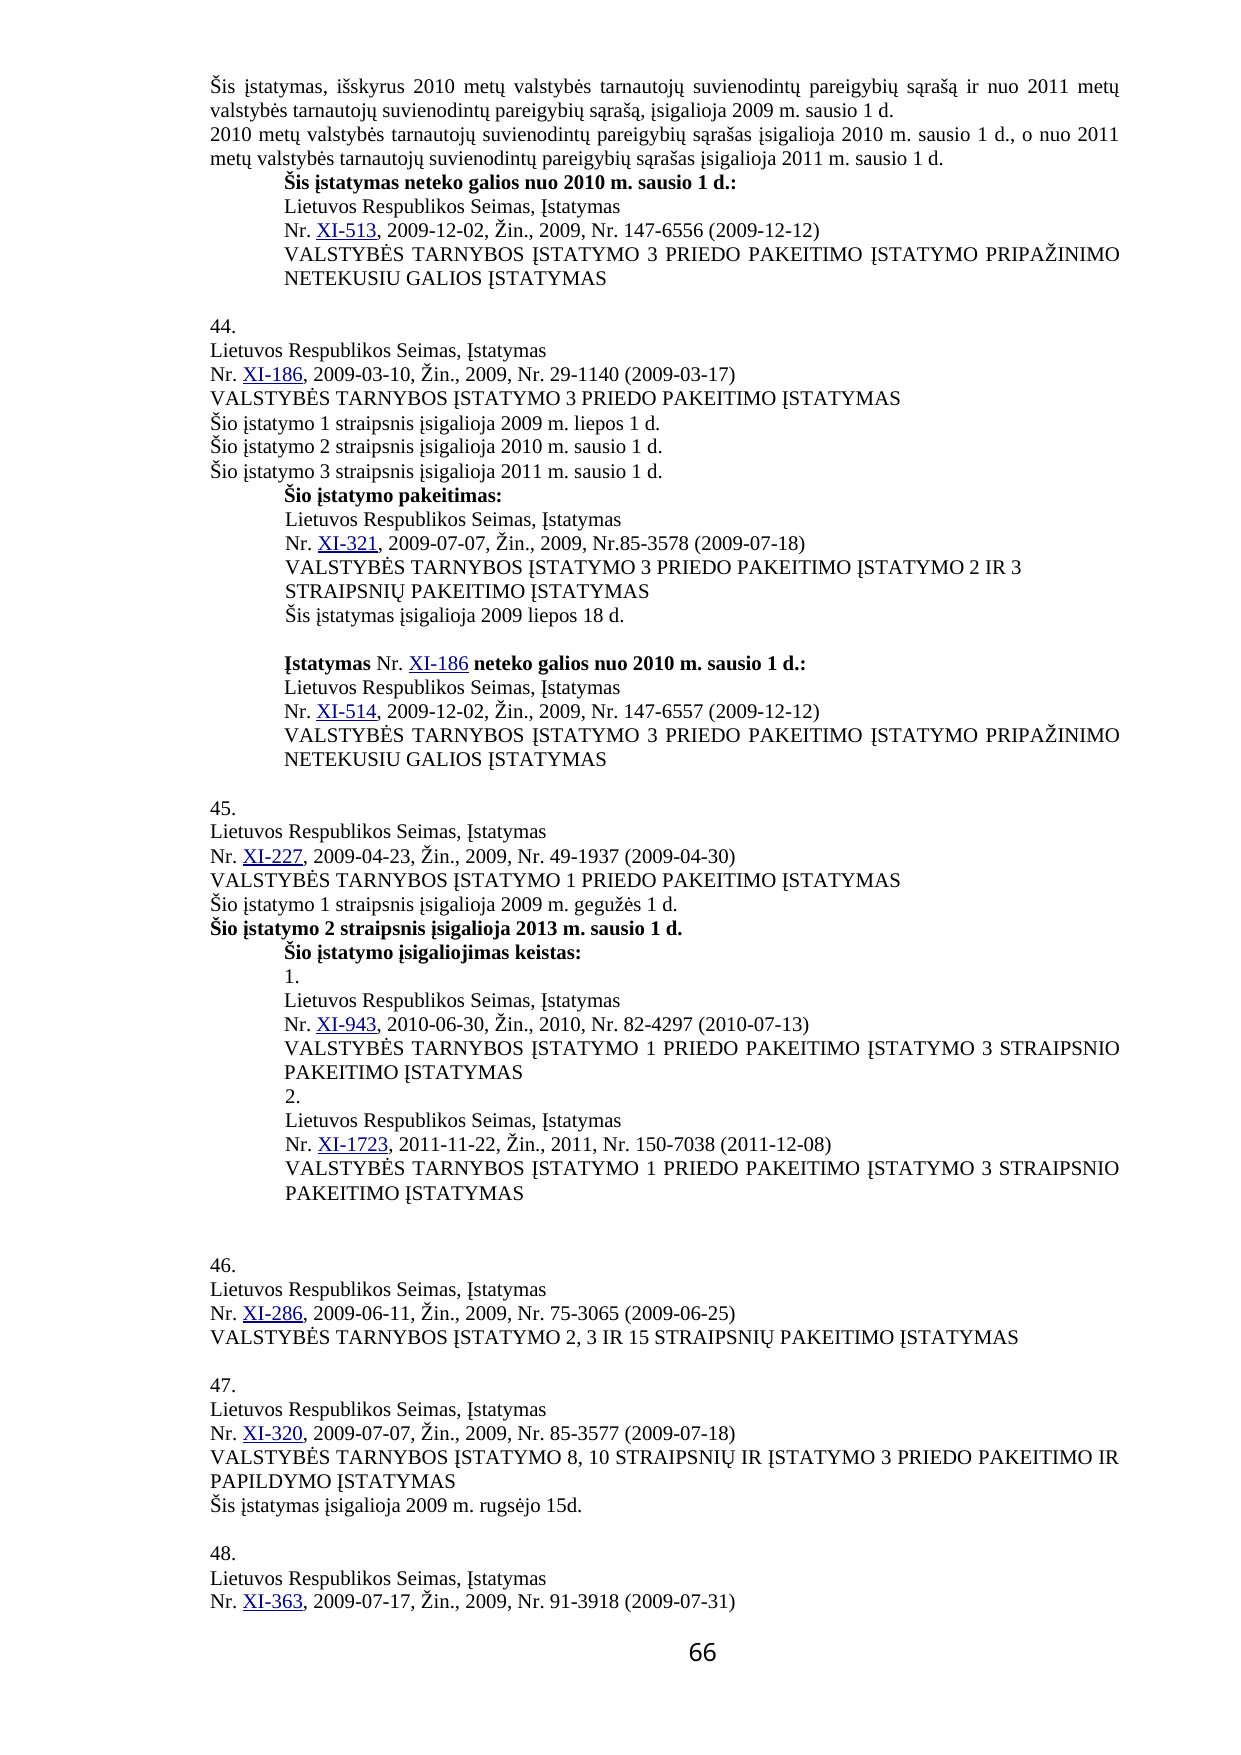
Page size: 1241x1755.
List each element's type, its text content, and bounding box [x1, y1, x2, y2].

text Lietuvos Respublikos Seimas, Įstatymas [210, 1277, 1120, 1301]
text Lietuvos Respublikos Seimas, Įstatymas [210, 1565, 1120, 1589]
text Nr. XI-514, 2009-12-02, Žin., 2009, Nr. 147-6557 (2009-12-12) [210, 699, 1120, 723]
text Šio įstatymo 2 straipsnis įsigalioja 2010 m. sausio 1 d. [210, 434, 1120, 458]
text 48. [210, 1541, 1120, 1565]
text VALSTYBĖS TARNYBOS ĮSTATYMO 3 PRIEDO PAKEITIMO ĮSTATYMO PRIPAŽINIMO NETEKUSIU GALIOS ĮSTATYMAS [284, 723, 1120, 771]
text Nr. XI-363, 2009-07-17, Žin., 2009, Nr. 91-3918 (2009-07-31) [210, 1589, 1120, 1613]
text Lietuvos Respublikos Seimas, Įstatymas [210, 1397, 1120, 1421]
text VALSTYBĖS TARNYBOS ĮSTATYMO 1 PRIEDO PAKEITIMO ĮSTATYMO 3 STRAIPSNIO PAKEITIMO ĮSTATYMAS [284, 1036, 1120, 1084]
text Nr. XI-321, 2009-07-07, Žin., 2009, Nr.85-3578 (2009-07-18) [210, 531, 1120, 555]
text Lietuvos Respublikos Seimas, Įstatymas [210, 988, 1120, 1012]
text Nr. XI-186, 2009-03-10, Žin., 2009, Nr. 29-1140 (2009-03-17) [210, 362, 1120, 386]
text Šio įstatymo 3 straipsnis įsigalioja 2011 m. sausio 1 d. [210, 458, 1120, 483]
text 1. [210, 964, 1120, 988]
text 47. [210, 1373, 1120, 1397]
text Šio įstatymo pakeitimas: [210, 483, 1120, 507]
text VALSTYBĖS TARNYBOS ĮSTATYMO 2, 3 IR 15 STRAIPSNIŲ PAKEITIMO ĮSTATYMAS [210, 1325, 1120, 1349]
text Nr. XI-286, 2009-06-11, Žin., 2009, Nr. 75-3065 (2009-06-25) [210, 1301, 1120, 1325]
text 44. [210, 314, 1120, 338]
text Lietuvos Respublikos Seimas, Įstatymas [210, 507, 1120, 531]
text Nr. XI-943, 2010-06-30, Žin., 2010, Nr. 82-4297 (2010-07-13) [210, 1012, 1120, 1036]
text VALSTYBĖS TARNYBOS ĮSTATYMO 1 PRIEDO PAKEITIMO ĮSTATYMAS [210, 868, 1120, 892]
text Įstatymas Nr. XI-186 neteko galios nuo 2010 m. sausio 1 d.: [210, 651, 1120, 675]
text VALSTYBĖS TARNYBOS ĮSTATYMO 3 PRIEDO PAKEITIMO ĮSTATYMO 2 IR 3 STRAIPSNIŲ PAKEITIMO ĮSTATYMAS [285, 555, 1120, 603]
text VALSTYBĖS TARNYBOS ĮSTATYMO 3 PRIEDO PAKEITIMO ĮSTATYMAS [210, 386, 1120, 410]
text Lietuvos Respublikos Seimas, Įstatymas [210, 338, 1120, 362]
text 46. [210, 1253, 1120, 1277]
text VALSTYBĖS TARNYBOS ĮSTATYMO 8, 10 STRAIPSNIŲ IR ĮSTATYMO 3 PRIEDO PAKEITIMO IR PAPILDYMO ĮSTATYMAS [210, 1445, 1120, 1493]
text Šis įstatymas, išskyrus 2010 metų valstybės tarnautojų suvienodintų pareigybių sąrašą ir nuo 2011 metų valstybės tarnautojų suvienodintų pareigybių sąrašą, įsigalioja 2009 m. sausio 1 d. [210, 73, 1120, 122]
text Nr. XI-513, 2009-12-02, Žin., 2009, Nr. 147-6556 (2009-12-12) [210, 218, 1120, 242]
text Šio įstatymo 2 straipsnis įsigalioja 2013 m. sausio 1 d. [210, 916, 1121, 940]
text Šio įstatymo 1 straipsnis įsigalioja 2009 m. gegužės 1 d. [210, 892, 1121, 916]
text Nr. XI-1723, 2011-11-22, Žin., 2011, Nr. 150-7038 (2011-12-08) [285, 1132, 1120, 1156]
text Lietuvos Respublikos Seimas, Įstatymas [210, 675, 1120, 699]
text Lietuvos Respublikos Seimas, Įstatymas [210, 819, 1120, 843]
text Šis įstatymas neteko galios nuo 2010 m. sausio 1 d.: [210, 170, 1120, 194]
text Šis įstatymas įsigalioja 2009 liepos 18 d. [285, 603, 1120, 627]
text Šio įstatymo 1 straipsnis įsigalioja 2009 m. liepos 1 d. [210, 410, 1120, 434]
text Nr. XI-227, 2009-04-23, Žin., 2009, Nr. 49-1937 (2009-04-30) [210, 843, 1120, 868]
text 2010 metų valstybės tarnautojų suvienodintų pareigybių sąrašas įsigalioja 2010 m. sausio 1 d., o nuo 2011 metų valstybės tarnautojų suvienodintų pareigybių sąrašas įsigalioja 2011 m. sausio 1 d. [210, 122, 1120, 170]
text VALSTYBĖS TARNYBOS ĮSTATYMO 3 PRIEDO PAKEITIMO ĮSTATYMO PRIPAŽINIMO NETEKUSIU GALIOS ĮSTATYMAS [284, 242, 1120, 290]
text Nr. XI-320, 2009-07-07, Žin., 2009, Nr. 85-3577 (2009-07-18) [210, 1421, 1120, 1445]
text Šio įstatymo įsigaliojimas keistas: [210, 940, 1120, 964]
text Lietuvos Respublikos Seimas, Įstatymas [210, 194, 1120, 218]
text VALSTYBĖS TARNYBOS ĮSTATYMO 1 PRIEDO PAKEITIMO ĮSTATYMO 3 STRAIPSNIO PAKEITIMO ĮSTATYMAS [285, 1156, 1120, 1204]
text 45. [210, 795, 1120, 819]
text Lietuvos Respublikos Seimas, Įstatymas [285, 1108, 1120, 1132]
text Šis įstatymas įsigalioja 2009 m. rugsėjo 15d. [210, 1493, 1120, 1517]
text 2. [285, 1084, 1120, 1108]
